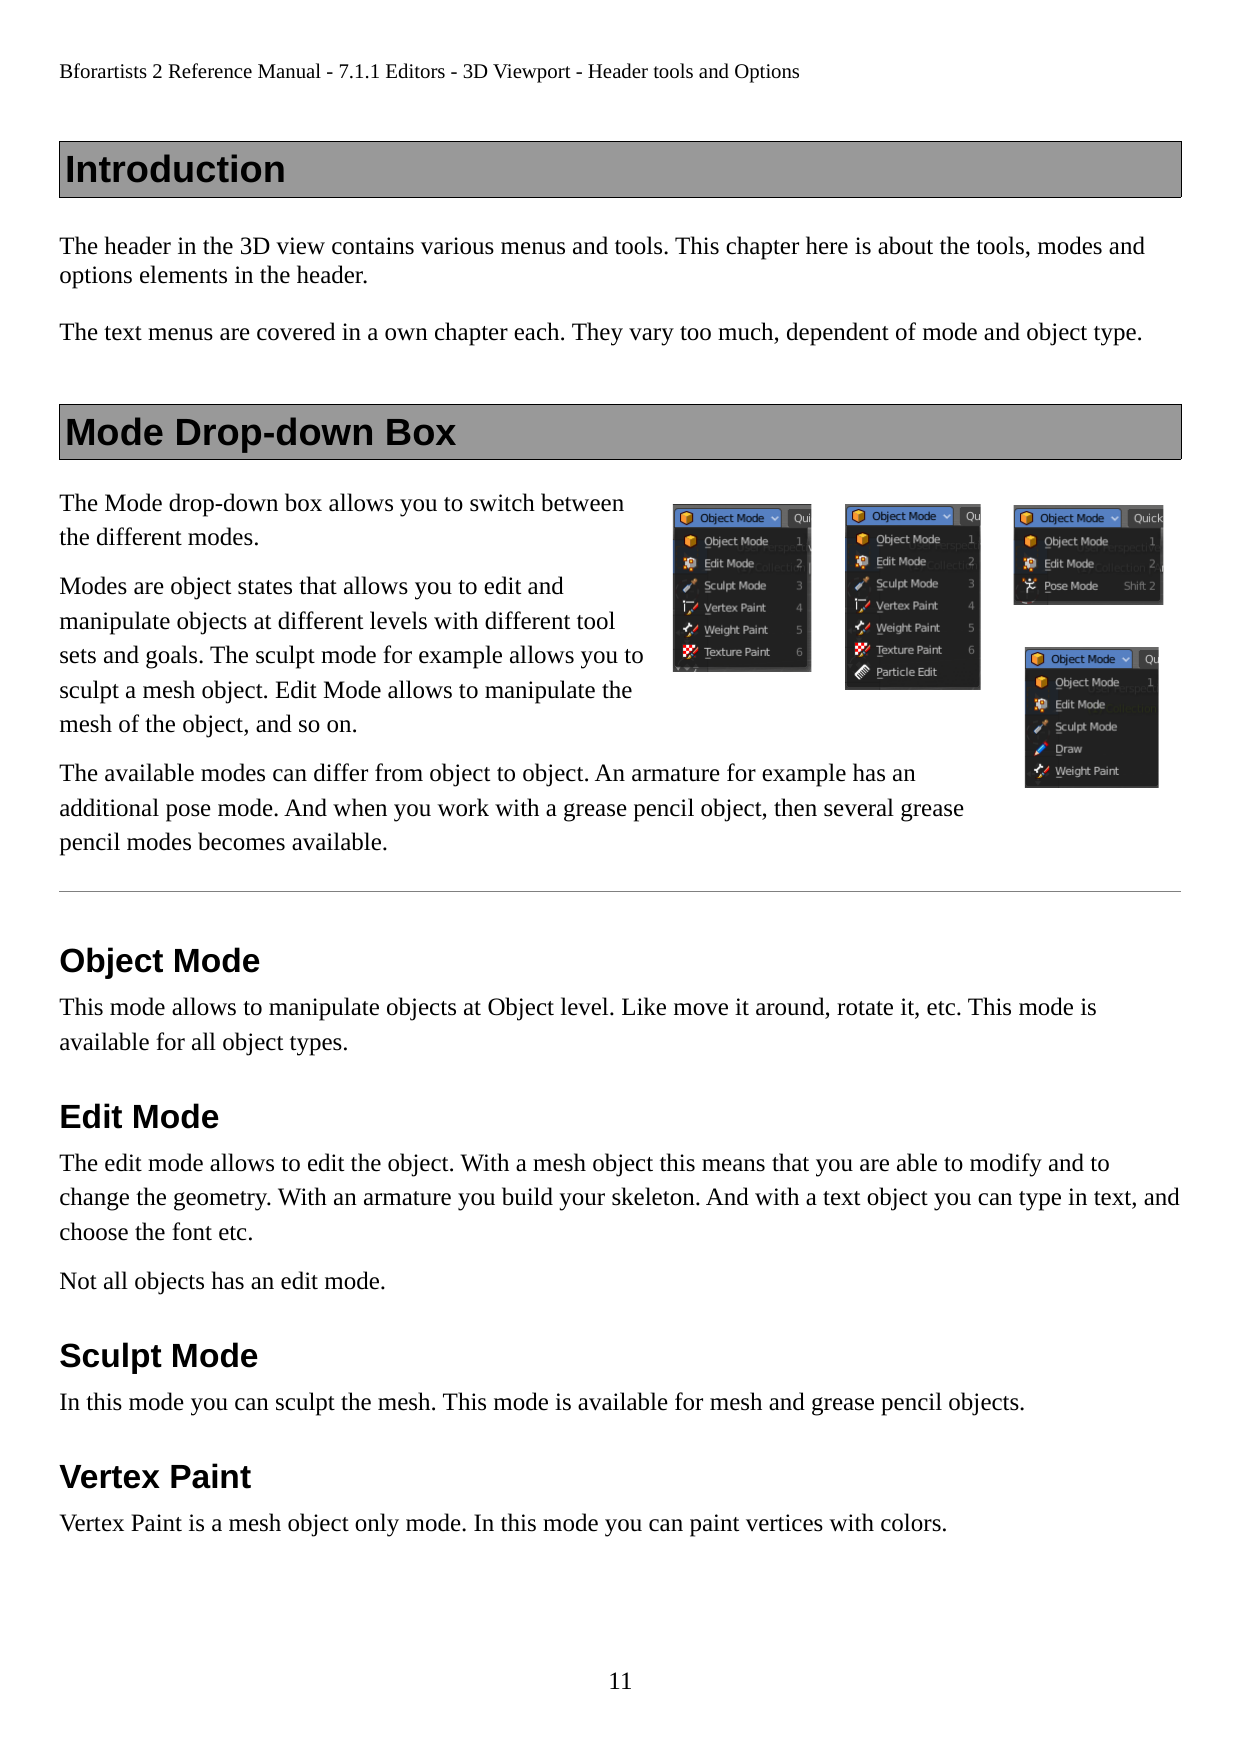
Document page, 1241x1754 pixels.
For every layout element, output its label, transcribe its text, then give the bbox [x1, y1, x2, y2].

picture [672, 504, 812, 672]
picture [1013, 505, 1164, 605]
text This mode allows to manipulate objects at Object level. Like move it around, rotate it, etc. This mode is available for all object types. [59, 992, 1181, 1056]
subtitle Sculpt Mode [59, 1336, 1181, 1374]
picture [845, 504, 981, 690]
subtitle Vertex Paint [59, 1457, 1181, 1496]
subtitle Edit Mode [59, 1097, 1181, 1135]
text The available modes can differ from object to object. An armature for example has an additional pose mode. And when you work with a grease pencil object, then several grease pencil modes becomes available. [59, 758, 1181, 856]
text Modes are object states that allows you to edit and manipulate objects at different levels with different tool sets and goals. The sculpt mode for example allows you to sculpt a mesh object. Edit Mode allows to manipulate the mesh of the object, and so on. [59, 571, 1181, 738]
text The header in the 3D view contains various menus and tools. This chapter here is about the tools, modes and options elements in the header. [59, 231, 1181, 289]
text The edit mode allows to edit the object. With a mesh object this means that you are able to modify and to change the geometry. With an armature you build your skeleton. And with a text object you can type in text, and choose the font etc. [59, 1148, 1181, 1246]
text The text menus are covered in a own chapter each. They vary too much, dependent of mode and object type. [59, 317, 1181, 346]
text Vertex Paint is a mesh object only mode. In this mode you can paint vertices with colors. [59, 1508, 1181, 1537]
picture [1024, 647, 1159, 788]
text The Mode drop-down box allows you to switch between the different modes. [59, 488, 1181, 551]
table_header Introduction [60, 142, 1181, 197]
table_header Mode Drop-down Box [60, 405, 1181, 459]
subtitle Object Mode [59, 941, 1181, 980]
text In this mode you can sculpt the mesh. This mode is available for mesh and grease pencil objects. [59, 1387, 1181, 1416]
text Not all objects has an edit mode. [59, 1266, 1181, 1295]
